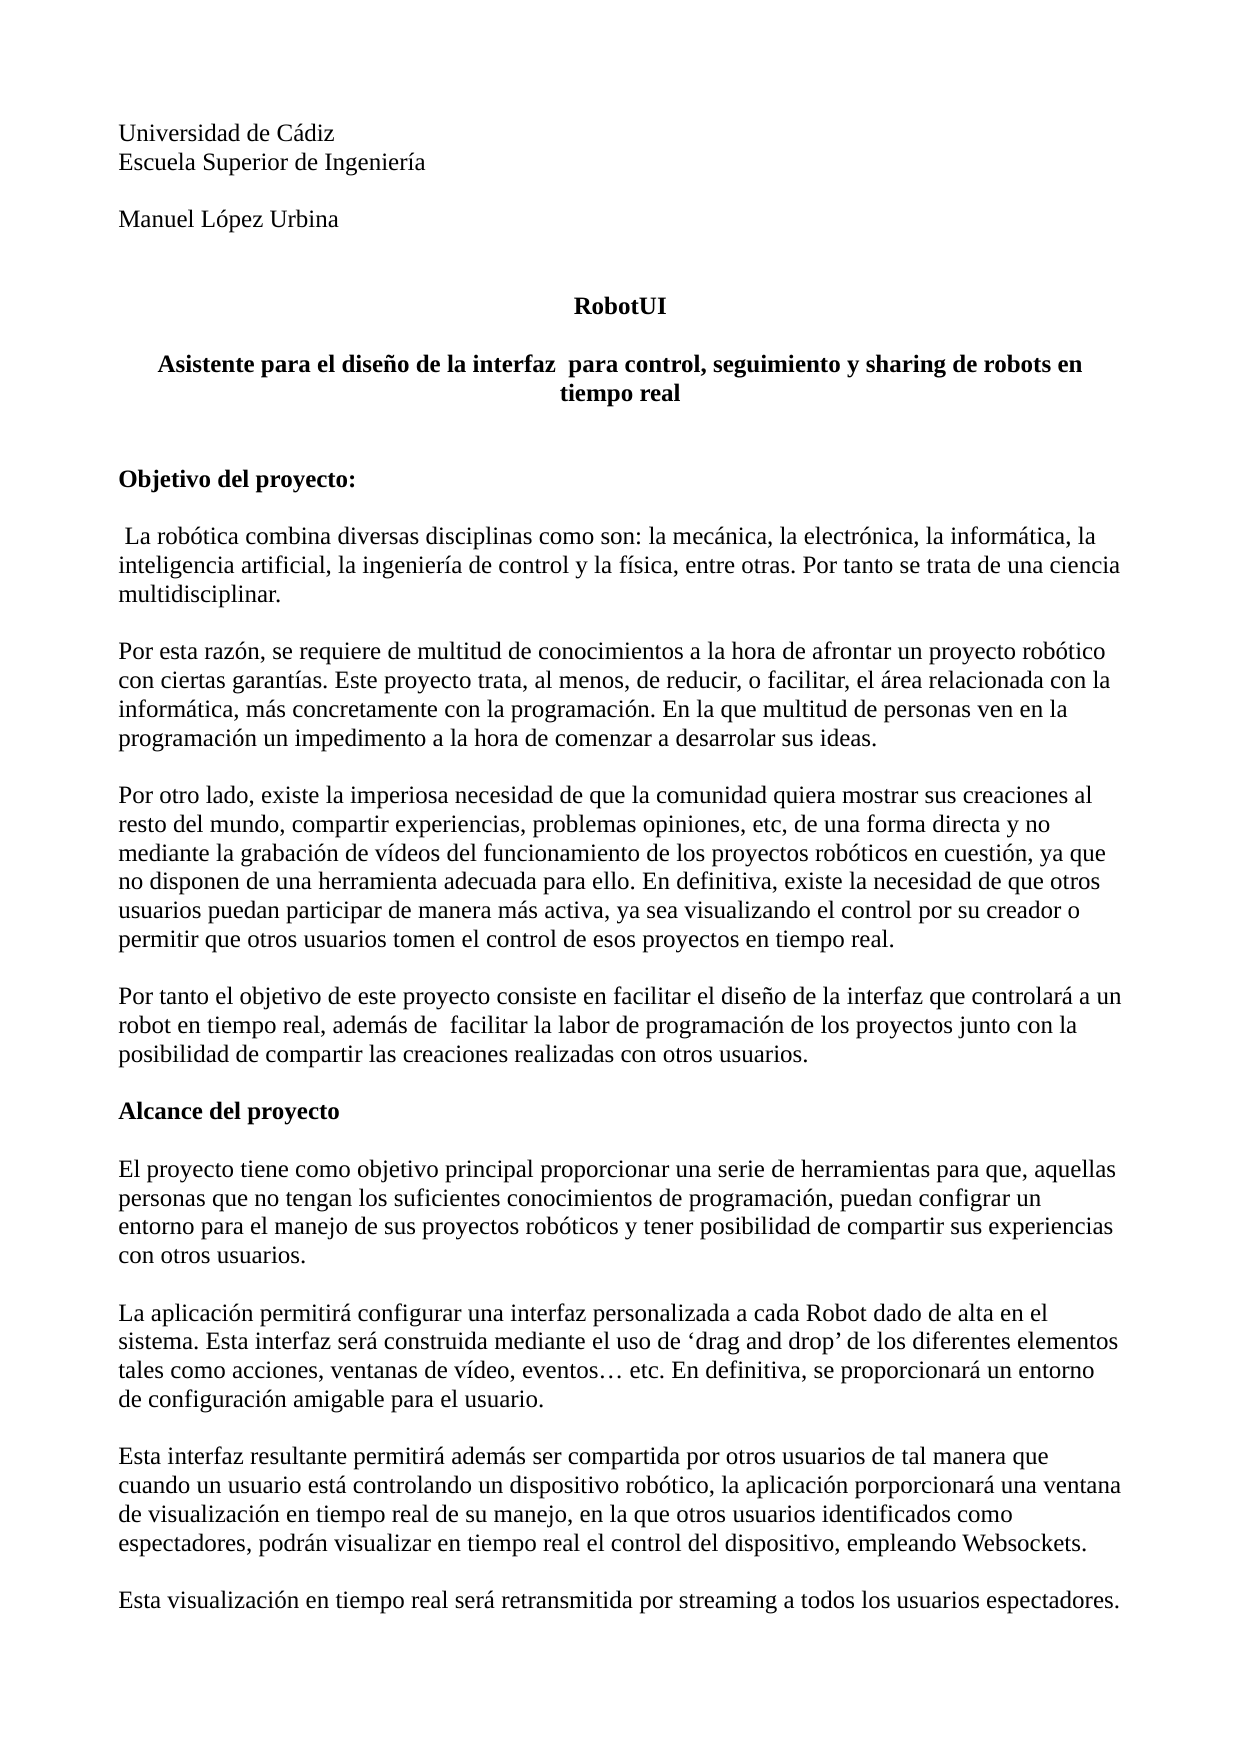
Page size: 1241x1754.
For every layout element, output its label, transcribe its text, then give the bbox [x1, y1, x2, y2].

text Por otro lado, existe la imperiosa necesidad de que la comunidad quiera mostrar sus creaciones al resto del mundo, compartir experiencias, problemas opiniones, etc, de una forma directa y no mediante la grabación de vídeos del funcionamiento de los proyectos robóticos en cuestión, ya que no disponen de una herramienta adecuada para ello. En definitiva, existe la necesidad de que otros usuarios puedan participar de manera más activa, ya sea visualizando el control por su creador o permitir que otros usuarios tomen el control de esos proyectos en tiempo real. [118, 780, 1122, 953]
text Por esta razón, se requiere de multitud de conocimientos a la hora de afrontar un proyecto robótico con ciertas garantías. Este proyecto trata, al menos, de reducir, o facilitar, el área relacionada con la informática, más concretamente con la programación. En la que multitud de personas ven en la programación un impedimento a la hora de comenzar a desarrolar sus ideas. [118, 636, 1122, 751]
text El proyecto tiene como objetivo principal proporcionar una serie de herramientas para que, aquellas personas que no tengan los suficientes conocimientos de programación, puedan configrar un [118, 1154, 1122, 1211]
text RobotUI [118, 291, 1122, 320]
text Esta interfaz resultante permitirá además ser compartida por otros usuarios de tal manera que cuando un usuario está controlando un dispositivo robótico, la aplicación porporcionará una ventana de visualización en tiempo real de su manejo, en la que otros usuarios identificados como espectadores, podrán visualizar en tiempo real el control del dispositivo, empleando Websockets. Esta visualización en tiempo real será retransmitida por streaming a todos los usuarios espectadores. [118, 1441, 1122, 1614]
text Alcance del proyecto [118, 1096, 1122, 1125]
text entorno para el manejo de sus proyectos robóticos y tener posibilidad de compartir sus experiencias con otros usuarios. [118, 1211, 1122, 1298]
text Objetivo del proyecto: [118, 464, 1122, 493]
text Asistente para el diseño de la interfaz para control, seguimiento y sharing de robots en tiempo real [118, 349, 1122, 464]
text La aplicación permitirá configurar una interfaz personalizada a cada Robot dado de alta en el sistema. Esta interfaz será construida mediante el uso de ‘drag and drop’ de los diferentes elementos tales como acciones, ventanas de vídeo, eventos… etc. En definitiva, se proporcionará un entorno de configuración amigable para el usuario. [118, 1298, 1122, 1413]
text Por tanto el objetivo de este proyecto consiste en facilitar el diseño de la interfaz que controlará a un robot en tiempo real, además de facilitar la labor de programación de los proyectos junto con la posibilidad de compartir las creaciones realizadas con otros usuarios. [118, 981, 1122, 1068]
text La robótica combina diversas disciplinas como son: la mecánica, la electrónica, la informática, la inteligencia artificial, la ingeniería de control y la física, entre otras. Por tanto se trata de una ciencia multidisciplinar. [118, 521, 1122, 636]
